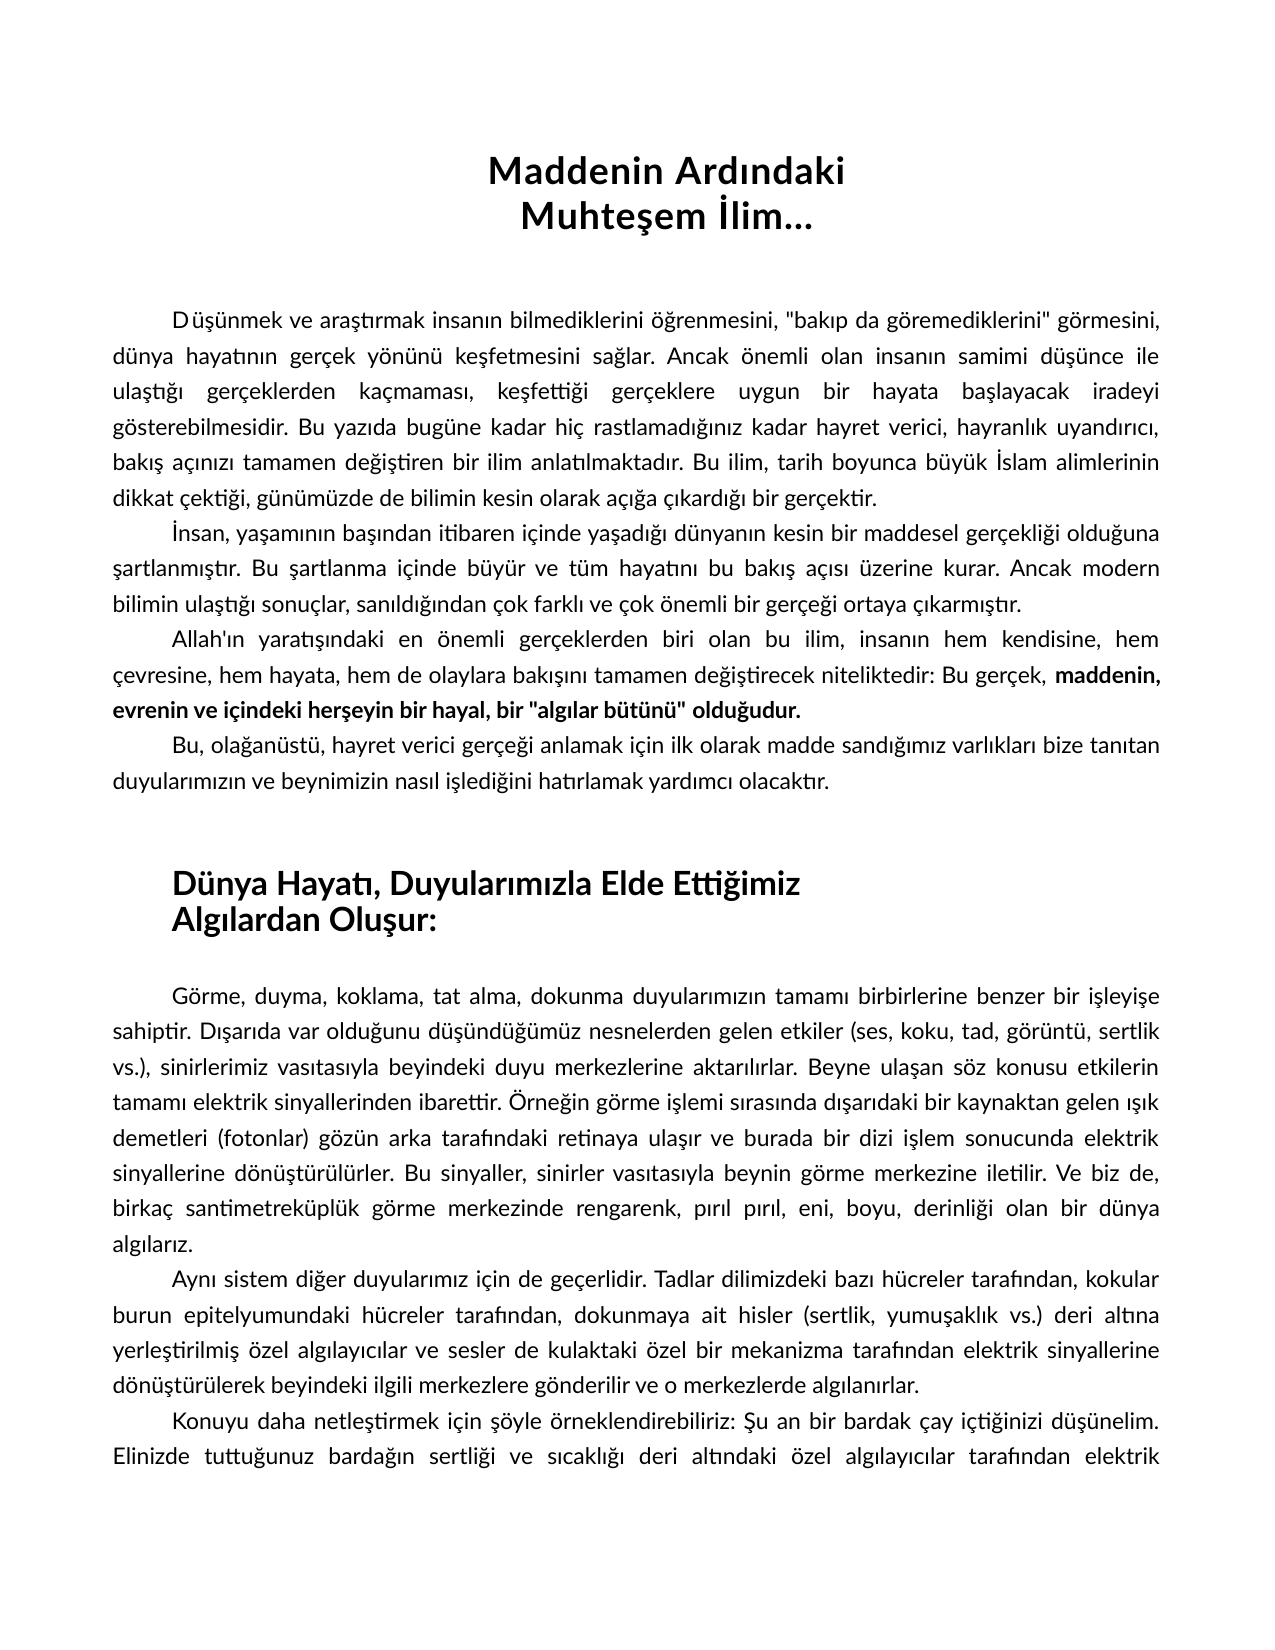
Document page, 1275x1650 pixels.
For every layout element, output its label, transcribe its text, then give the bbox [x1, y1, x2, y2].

text Dünya Hayatı, Duyularımızla Elde Ettiğimiz [112, 867, 1161, 903]
text Muhteşem İlim... [112, 193, 1161, 238]
text Allah'ın yaratışındaki en önemli gerçeklerden biri olan bu ilim, insanın hem kendisine, hem çevresine, hem hayata, hem de olaylara bakışını tamamen değiştirecek niteliktedir: Bu gerçek, maddenin, evrenin ve içindeki herşeyin bir hayal, bir "algılar bütünü" olduğudur. [112, 619, 1161, 726]
text Maddenin Ardındaki [112, 148, 1161, 193]
text Bu, olağanüstü, hayret verici gerçeği anlamak için ilk olarak madde sandığımız varlıkları bize tanıtan duyularımızın ve beynimizin nasıl işlediğini hatırlamak yardımcı olacaktır. [112, 726, 1161, 796]
text Düşünmek ve araştırmak insanın bilmediklerini öğrenmesini, "bakıp da göremediklerini" görmesini, dünya hayatının gerçek yönünü keşfetmesini sağlar. Ancak önemli olan insanın samimi düşünce ile ulaştığı gerçeklerden kaçmaması, keşfettiği gerçeklere uygun bir hayata başlayacak iradeyi gösterebilmesidir. Bu yazıda bugüne kadar hiç rastlamadığınız kadar hayret verici, hayranlık uyandırıcı, bakış açınızı tamamen değiştiren bir ilim anlatılmaktadır. Bu ilim, tarih boyunca büyük İslam alimlerinin dikkat çektiği, günümüzde de bilimin kesin olarak açığa çıkardığı bir gerçektir. [112, 301, 1161, 513]
text Konuyu daha netleştirmek için şöyle örneklendirebiliriz: Şu an bir bardak çay içtiğinizi düşünelim. Elinizde tuttuğunuz bardağın sertliği ve sıcaklığı deri altındaki özel algılayıcılar tarafından elektrik [112, 1401, 1161, 1472]
text Aynı sistem diğer duyularımız için de geçerlidir. Tadlar dilimizdeki bazı hücreler tarafından, kokular burun epitelyumundaki hücreler tarafından, dokunmaya ait hisler (sertlik, yumuşaklık vs.) deri altına yerleştirilmiş özel algılayıcılar ve sesler de kulaktaki özel bir mekanizma tarafından elektrik sinyallerine dönüştürülerek beyindeki ilgili merkezlere gönderilir ve o merkezlerde algılanırlar. [112, 1259, 1161, 1401]
text Görme, duyma, koklama, tat alma, dokunma duyularımızın tamamı birbirlerine benzer bir işleyişe sahiptir. Dışarıda var olduğunu düşündüğümüz nesnelerden gelen etkiler (ses, koku, tad, görüntü, sertlik vs.), sinirlerimiz vasıtasıyla beyindeki duyu merkezlerine aktarılırlar. Beyne ulaşan söz konusu etkilerin tamamı elektrik sinyallerinden ibarettir. Örneğin görme işlemi sırasında dışarıdaki bir kaynaktan gelen ışık demetleri (fotonlar) gözün arka tarafındaki retinaya ulaşır ve burada bir dizi işlem sonucunda elektrik sinyallerine dönüştürülürler. Bu sinyaller, sinirler vasıtasıyla beynin görme merkezine iletilir. Ve biz de, birkaç santimetreküplük görme merkezinde rengarenk, pırıl pırıl, eni, boyu, derinliği olan bir dünya algılarız. [112, 976, 1161, 1259]
text İnsan, yaşamının başından itibaren içinde yaşadığı dünyanın kesin bir maddesel gerçekliği olduğuna şartlanmıştır. Bu şartlanma içinde büyür ve tüm hayatını bu bakış açısı üzerine kurar. Ancak modern bilimin ulaştığı sonuçlar, sanıldığından çok farklı ve çok önemli bir gerçeği ortaya çıkarmıştır. [112, 513, 1161, 619]
text Algılardan Oluşur: [112, 903, 1161, 938]
